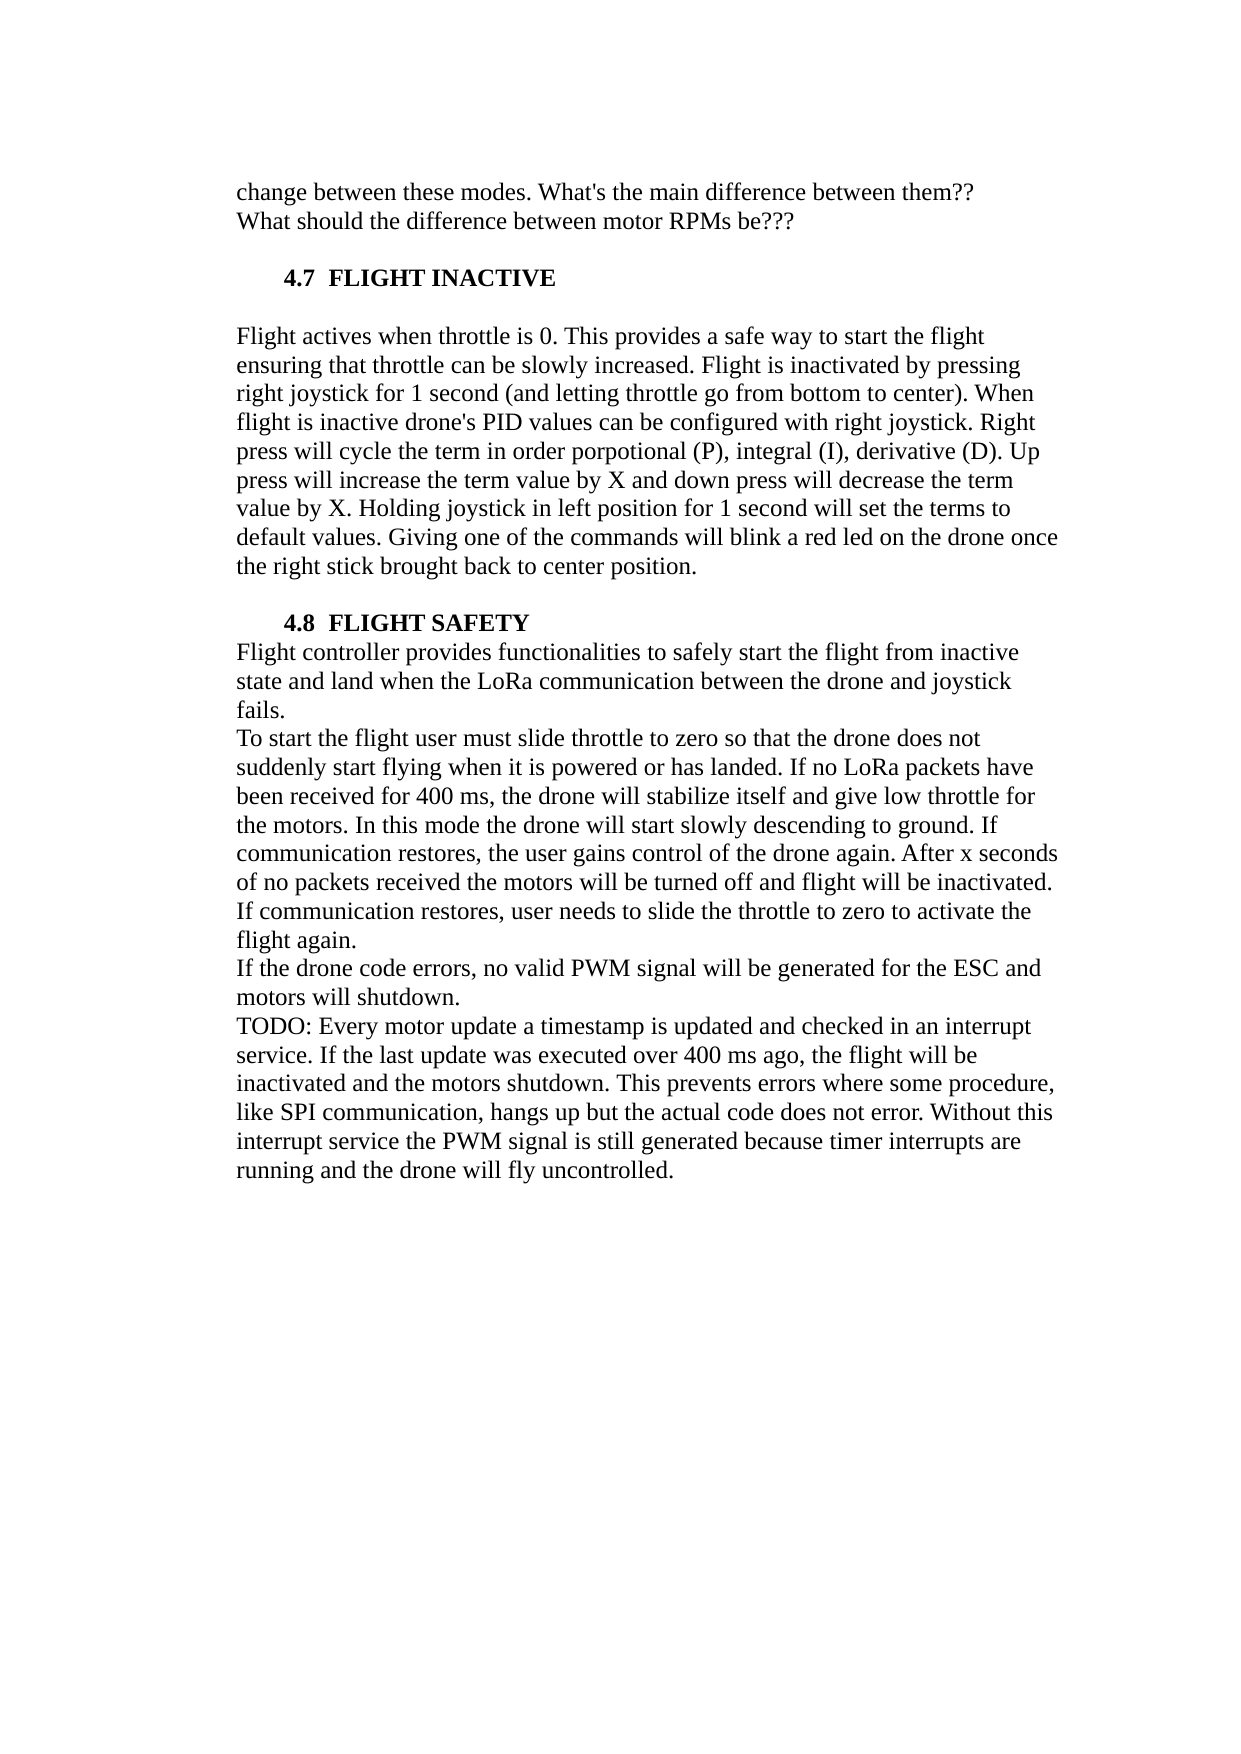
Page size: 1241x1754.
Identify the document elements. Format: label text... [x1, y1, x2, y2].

text Flight actives when throttle is 0. This provides a safe way to start the flight ensuring that throttle can be slowly increased. Flight is inactivated by pressing right joystick for 1 second (and letting throttle go from bottom to center). When flight is inactive drone's PID values can be configured with right joystick. Right press will cycle the term in order porpotional (P), integral (I), derivative (D). Up press will increase the term value by X and down press will decrease the term value by X. Holding joystick in left position for 1 second will set the terms to default values. Giving one of the commands will blink a red led on the drone once the right stick brought back to center position. [236, 321, 1063, 580]
subtitle Flight Safety [283, 608, 1063, 637]
text Flight controller provides functionalities to safely start the flight from inactive state and land when the LoRa communication between the drone and joystick fails. [236, 637, 1063, 723]
text change between these modes. What's the main difference between them?? [236, 177, 1063, 206]
text TODO: Every motor update a timestamp is updated and checked in an interrupt service. If the last update was executed over 400 ms ago, the flight will be inactivated and the motors shutdown. This prevents errors where some procedure, like SPI communication, hangs up but the actual code does not error. Without this interrupt service the PWM signal is still generated because timer interrupts are running and the drone will fly uncontrolled. [236, 1011, 1063, 1183]
text If the drone code errors, no valid PWM signal will be generated for the ESC and motors will shutdown. [236, 953, 1063, 1011]
text To start the flight user must slide throttle to zero so that the drone does not suddenly start flying when it is powered or has landed. If no LoRa packets have been received for 400 ms, the drone will stabilize itself and give low throttle for the motors. In this mode the drone will start slowly descending to ground. If communication restores, the user gains control of the drone again. After x seconds of no packets received the motors will be turned off and flight will be inactivated. If communication restores, user needs to slide the throttle to zero to activate the flight again. [236, 723, 1063, 953]
subtitle Flight inactive [283, 263, 1063, 292]
text What should the difference between motor RPMs be??? [236, 206, 1063, 235]
